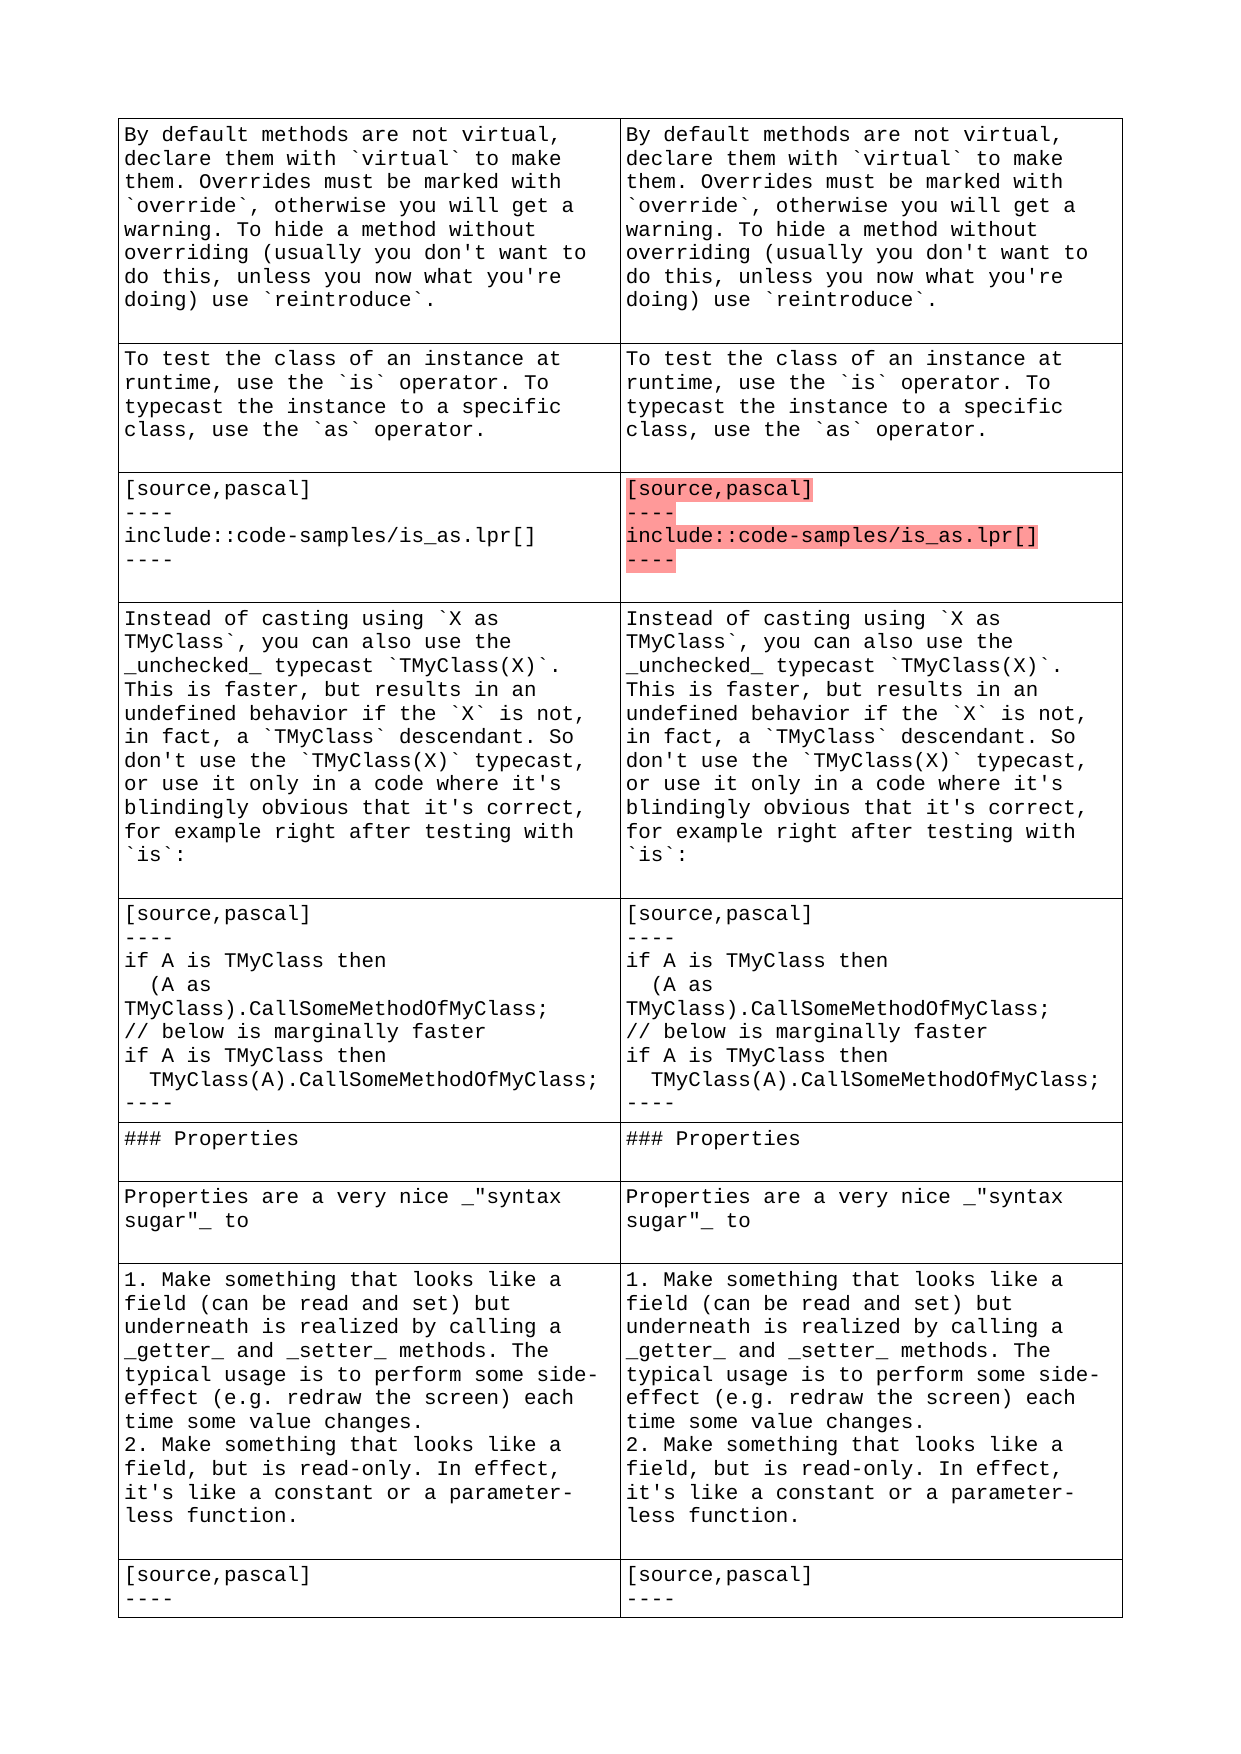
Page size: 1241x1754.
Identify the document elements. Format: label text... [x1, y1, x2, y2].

table_cell ### Properties [119, 1123, 620, 1181]
table_cell [source,pascal] [621, 1560, 1122, 1617]
table_cell [source,pascal] ---- include::code-samples/is_as.lpr[] ---- [621, 473, 1122, 602]
table_cell To test the class of an instance at runtime, use the `is` operator. To typecast the instance to a specific class, use the `as` operator. [621, 344, 1122, 472]
table_cell 1. Make something that looks like a field (can be read and set) but underneath is realized by calling a _getter_ and _setter_ methods. The typical usage is to perform some side-effect (e.g. redraw the screen) each time some value changes. 2. Make something that looks like a field, but is read-only. In effect, it's like a constant or a parameter-less function. [119, 1264, 620, 1558]
table_cell Instead of casting using `X as TMyClass`, you can also use the _unchecked_ typecast `TMyClass(X)`. This is faster, but results in an undefined behavior if the `X` is not, in fact, a `TMyClass` descendant. So don't use the `TMyClass(X)` typecast, or use it only in a code where it's blindingly obvious that it's correct, for example right after testing with `is`: [119, 603, 620, 897]
table_cell To test the class of an instance at runtime, use the `is` operator. To typecast the instance to a specific class, use the `as` operator. [119, 344, 620, 472]
table_cell Properties are a very nice _"syntax sugar"_ to [119, 1182, 620, 1263]
table_cell [source,pascal] ---- if A is TMyClass then (A as TMyClass).CallSomeMethodOfMyClass; // below is marginally faster if A is TMyClass then TMyClass(A).CallSomeMethodOfMyClass; ---- [621, 899, 1122, 1122]
table_cell ### Properties [621, 1123, 1122, 1181]
table_cell 1. Make something that looks like a field (can be read and set) but underneath is realized by calling a _getter_ and _setter_ methods. The typical usage is to perform some side-effect (e.g. redraw the screen) each time some value changes. 2. Make something that looks like a field, but is read-only. In effect, it's like a constant or a parameter-less function. [621, 1264, 1122, 1558]
table_cell [source,pascal] [119, 1560, 620, 1617]
table_cell By default methods are not virtual, declare them with `virtual` to make them. Overrides must be marked with `override`, otherwise you will get a warning. To hide a method without overriding (usually you don't want to do this, unless you now what you're doing) use `reintroduce`. [621, 119, 1122, 342]
table_cell [source,pascal] ---- include::code-samples/is_as.lpr[] ---- [119, 473, 620, 602]
table_cell By default methods are not virtual, declare them with `virtual` to make them. Overrides must be marked with `override`, otherwise you will get a warning. To hide a method without overriding (usually you don't want to do this, unless you now what you're doing) use `reintroduce`. [119, 119, 620, 342]
table_cell Properties are a very nice _"syntax sugar"_ to [621, 1182, 1122, 1263]
table_cell Instead of casting using `X as TMyClass`, you can also use the _unchecked_ typecast `TMyClass(X)`. This is faster, but results in an undefined behavior if the `X` is not, in fact, a `TMyClass` descendant. So don't use the `TMyClass(X)` typecast, or use it only in a code where it's blindingly obvious that it's correct, for example right after testing with `is`: [621, 603, 1122, 897]
table_cell [source,pascal] ---- if A is TMyClass then (A as TMyClass).CallSomeMethodOfMyClass; // below is marginally faster if A is TMyClass then TMyClass(A).CallSomeMethodOfMyClass; ---- [119, 899, 620, 1122]
